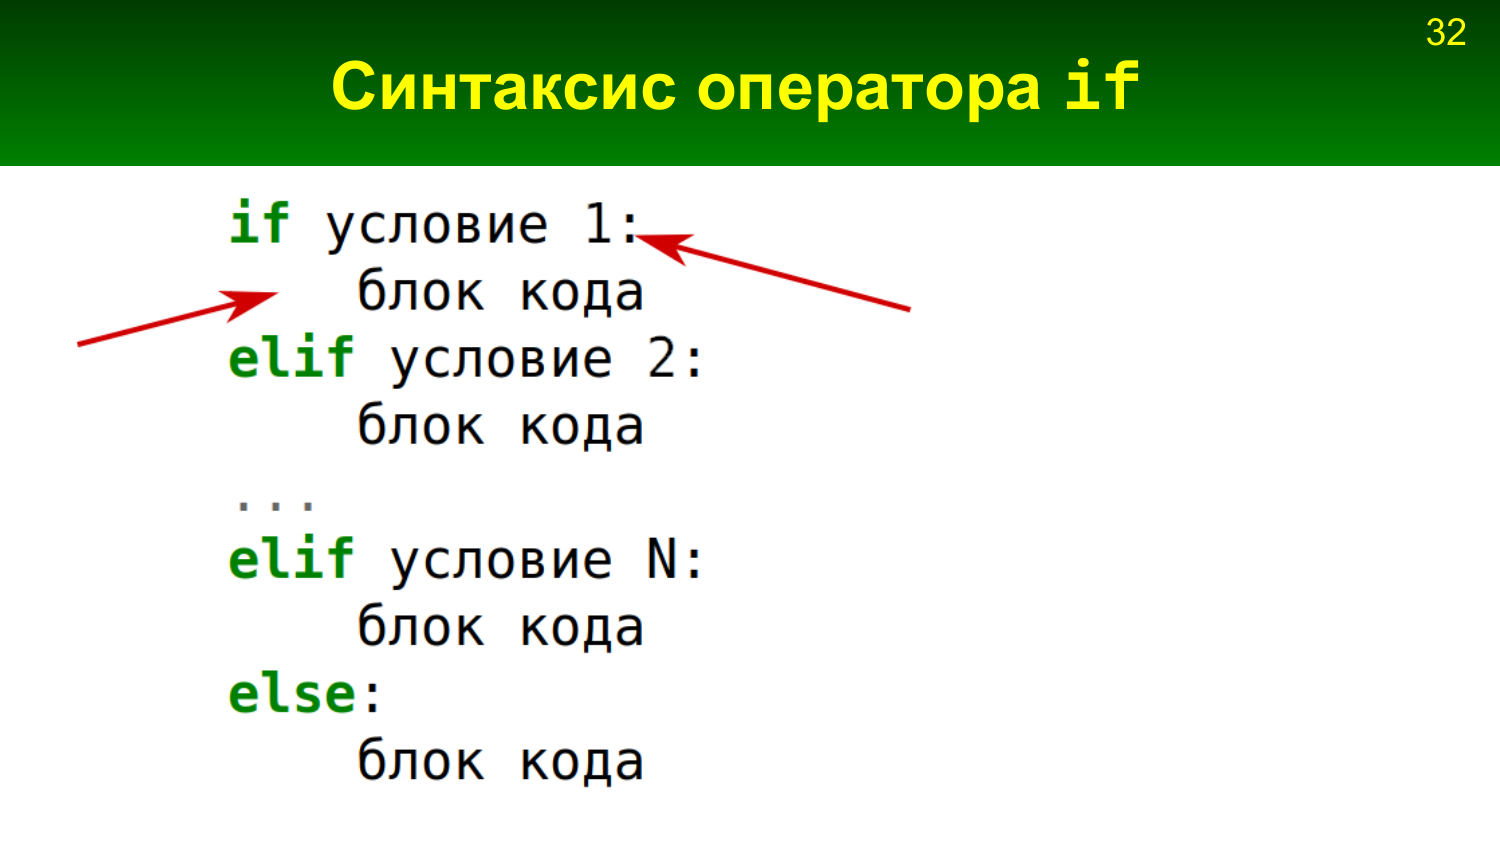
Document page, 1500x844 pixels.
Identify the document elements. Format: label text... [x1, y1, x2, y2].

picture [56, 177, 924, 841]
title Синтаксис оператора if [47, 11, 1426, 154]
